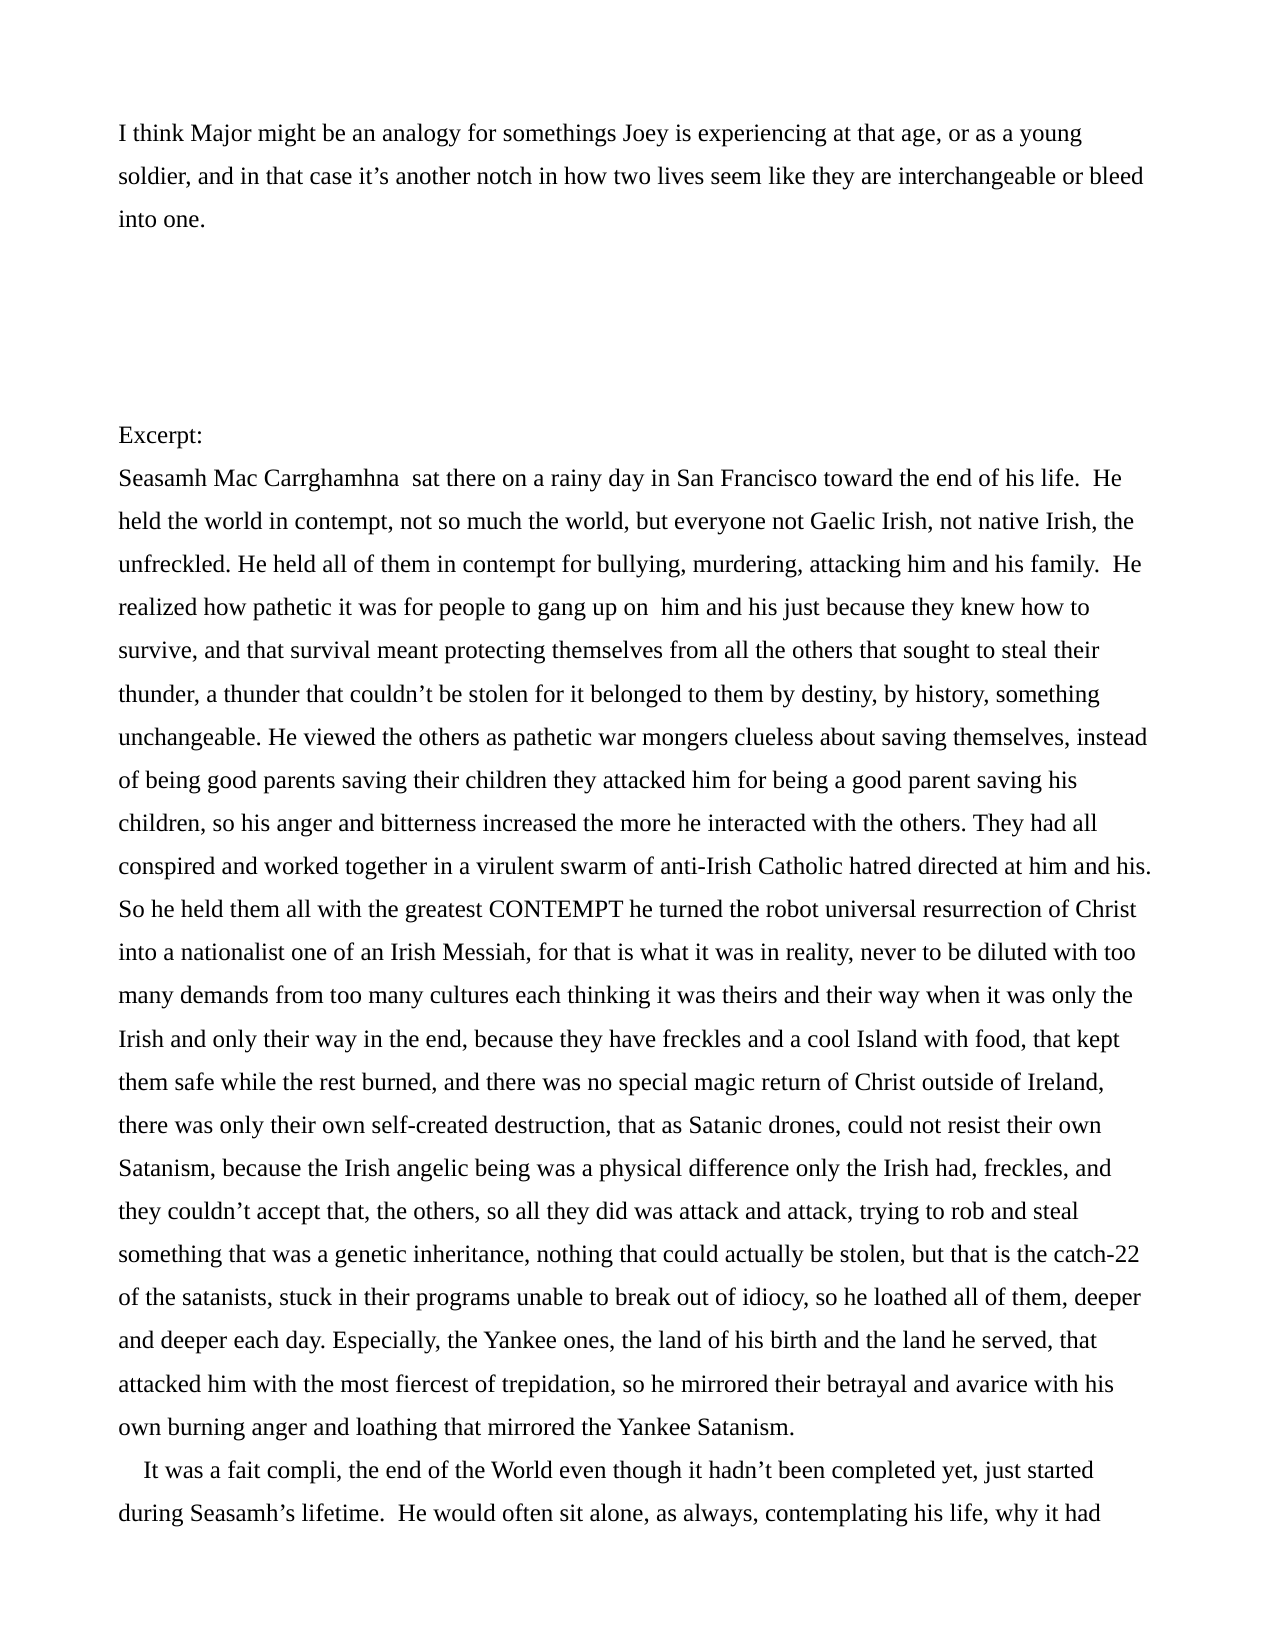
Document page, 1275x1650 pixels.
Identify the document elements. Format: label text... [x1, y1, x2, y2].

text It was a fait compli, the end of the World even though it hadn’t been completed yet, just started during Seasamh’s lifetime. He would often sit alone, as always, contemplating his life, why it had [118, 1455, 1157, 1527]
text Seasamh Mac Carrghamhna sat there on a rainy day in San Francisco toward the end of his life. He held the world in contempt, not so much the world, but everyone not Gaelic Irish, not native Irish, the unfreckled. He held all of them in contempt for bullying, murdering, attacking him and his family. He realized how pathetic it was for people to gang up on him and his just because they knew how to survive, and that survival meant protecting themselves from all the others that sought to steal their thunder, a thunder that couldn’t be stolen for it belonged to them by destiny, by history, something unchangeable. He viewed the others as pathetic war mongers clueless about saving themselves, instead of being good parents saving their children they attacked him for being a good parent saving his children, so his anger and bitterness increased the more he interacted with the others. They had all conspired and worked together in a virulent swarm of anti-Irish Catholic hatred directed at him and his. So he held them all with the greatest CONTEMPT he turned the robot universal resurrection of Christ into a nationalist one of an Irish Messiah, for that is what it was in reality, never to be diluted with too many demands from too many cultures each thinking it was theirs and their way when it was only the Irish and only their way in the end, because they have freckles and a cool Island with food, that kept them safe while the rest burned, and there was no special magic return of Christ outside of Ireland, there was only their own self-created destruction, that as Satanic drones, could not resist their own Satanism, because the Irish angelic being was a physical difference only the Irish had, freckles, and they couldn’t accept that, the others, so all they did was attack and attack, trying to rob and steal something that was a genetic inheritance, nothing that could actually be stolen, but that is the catch-22 of the satanists, stuck in their programs unable to break out of idiocy, so he loathed all of them, deeper and deeper each day. Especially, the Yankee ones, the land of his birth and the land he served, that attacked him with the most fiercest of trepidation, so he mirrored their betrayal and avarice with his own burning anger and loathing that mirrored the Yankee Satanism. [118, 463, 1157, 1441]
text Excerpt: [118, 420, 1157, 449]
text I think Major might be an analogy for somethings Joey is experiencing at that age, or as a young soldier, and in that case it’s another notch in how two lives seem like they are interchangeable or bleed into one. [118, 118, 1157, 233]
